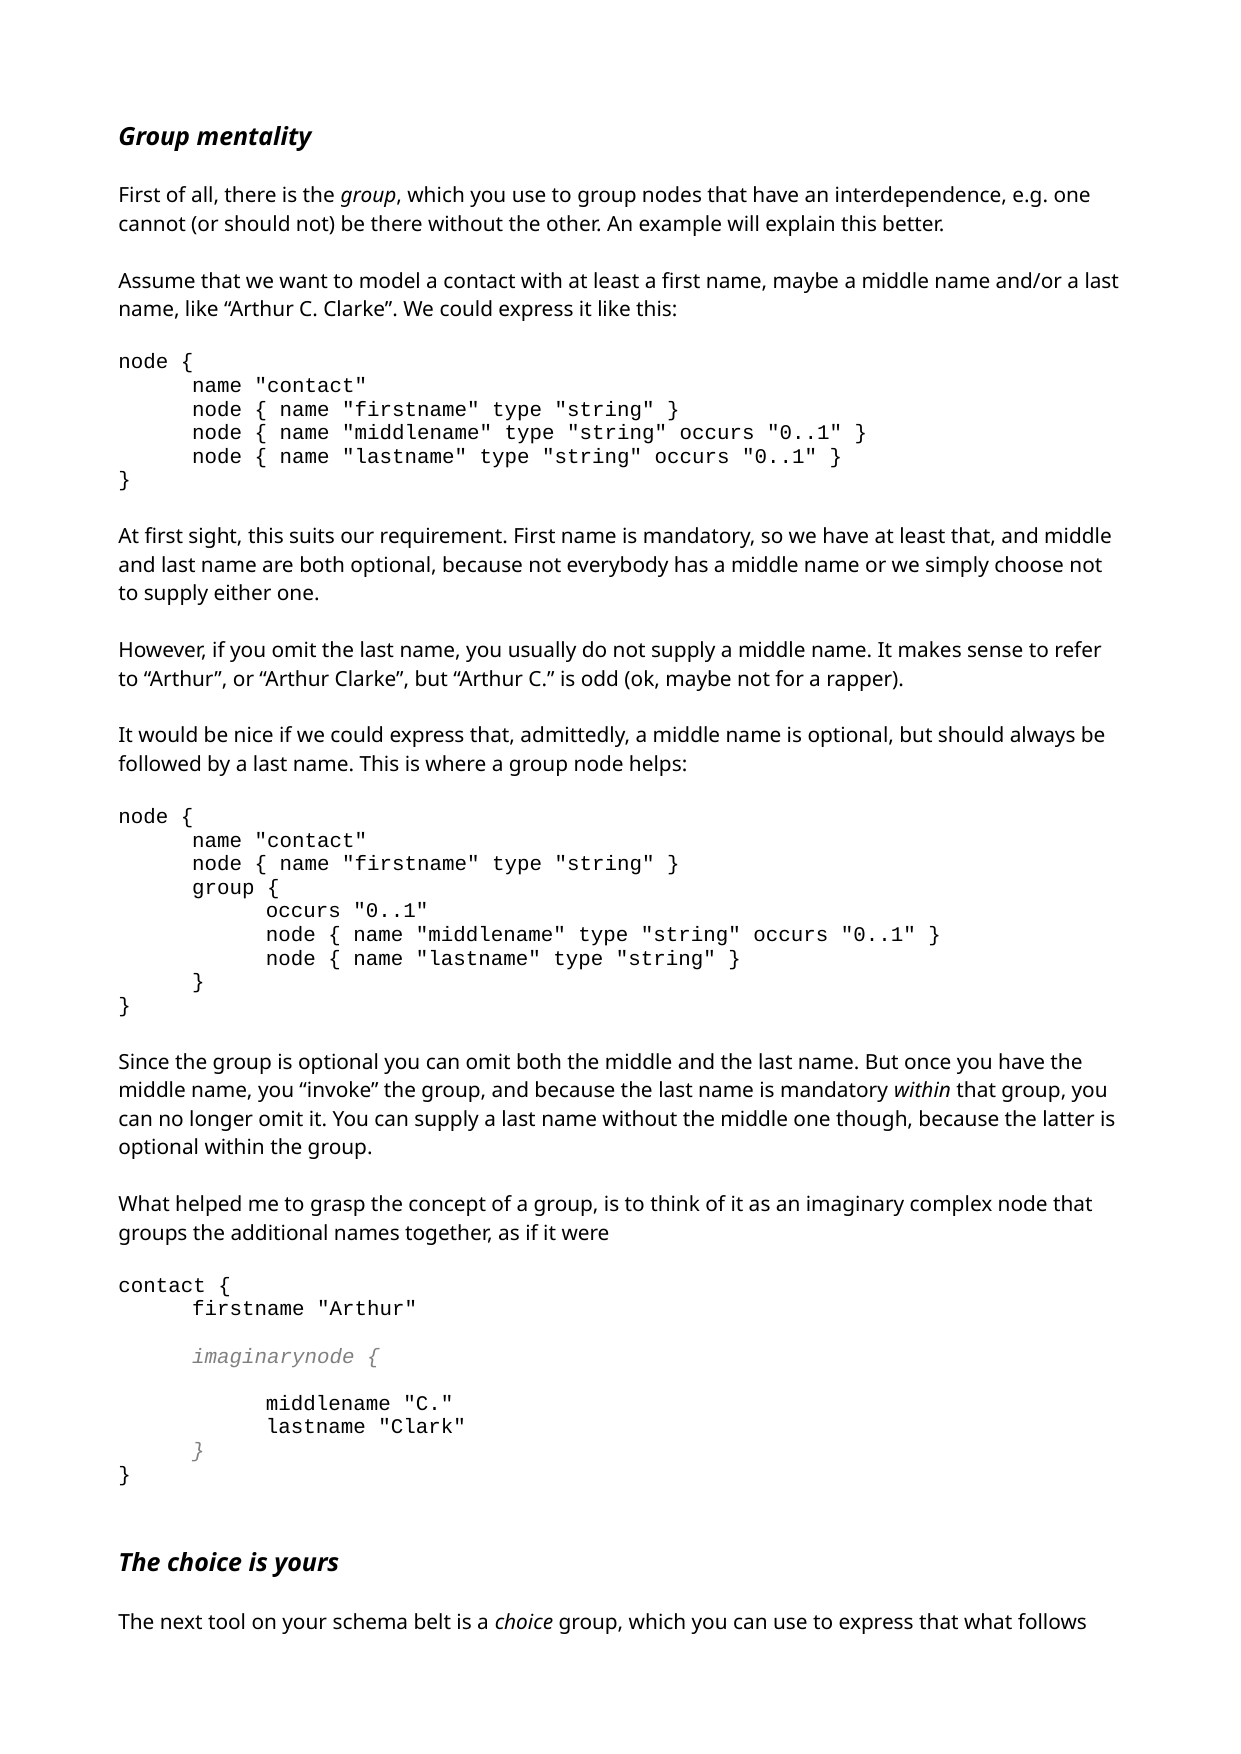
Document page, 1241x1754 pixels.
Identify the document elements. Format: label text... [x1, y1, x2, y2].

text Assume that we want to model a contact with at least a first name, maybe a middle name and/or a last name, like “Arthur C. Clarke”. We could express it like this: [118, 266, 1122, 323]
text firstname "Arthur" [118, 1298, 1122, 1322]
text } [118, 469, 1122, 493]
subtitle Group mentality [118, 118, 1122, 152]
text What helped me to grasp the concept of a group, is to think of it as an imaginary complex node that groups the additional names together, as if it were [118, 1189, 1122, 1246]
text node { name "firstname" type "string" } [118, 853, 1122, 877]
text contact { [118, 1275, 1122, 1298]
text } [118, 1440, 1122, 1464]
text node { name "lastname" type "string" } [192, 948, 1122, 971]
text imaginarynode { [118, 1346, 1122, 1369]
text occurs "0..1" [192, 901, 1122, 924]
text name "contact" [118, 375, 1122, 398]
text First of all, there is the group, which you use to group nodes that have an interdependence, e.g. one cannot (or should not) be there without the other. An example will explain this better. [118, 181, 1122, 237]
text name "contact" [118, 829, 1122, 853]
text Since the group is optional you can omit both the middle and the last name. But once you have the middle name, you “invoke” the group, and because the last name is mandatory within that group, you can no longer omit it. You can supply a last name without the middle one though, because the latter is optional within the group. [118, 1047, 1122, 1161]
text lastname "Clark" [192, 1417, 1122, 1440]
text middlename "C." [266, 1393, 1122, 1417]
subtitle The choice is yours [118, 1544, 1122, 1578]
text The next tool on your schema belt is a choice group, which you can use to express that what follows [118, 1607, 1122, 1635]
text group { [118, 877, 1122, 901]
text At first sight, this suits our requirement. First name is mandatory, so we have at least that, and middle and last name are both optional, because not everybody has a middle name or we simply choose not to supply either one. [118, 522, 1122, 607]
text } [118, 1464, 1122, 1487]
text } [118, 995, 1122, 1019]
text node { name "firstname" type "string" } [118, 398, 1122, 422]
text node { [118, 351, 1122, 375]
text node { [118, 806, 1122, 829]
text node { name "middlename" type "string" occurs "0..1" } [118, 422, 1122, 446]
text } [118, 971, 1122, 995]
text node { name "lastname" type "string" occurs "0..1" } [118, 446, 1122, 469]
text node { name "middlename" type "string" occurs "0..1" } [192, 924, 1122, 948]
text It would be nice if we could express that, admittedly, a middle name is optional, but should always be followed by a last name. This is where a group node helps: [118, 721, 1122, 777]
text However, if you omit the last name, you usually do not supply a middle name. It makes sense to refer to “Arthur”, or “Arthur Clarke”, but “Arthur C.” is odd (ok, maybe not for a rapper). [118, 635, 1122, 692]
